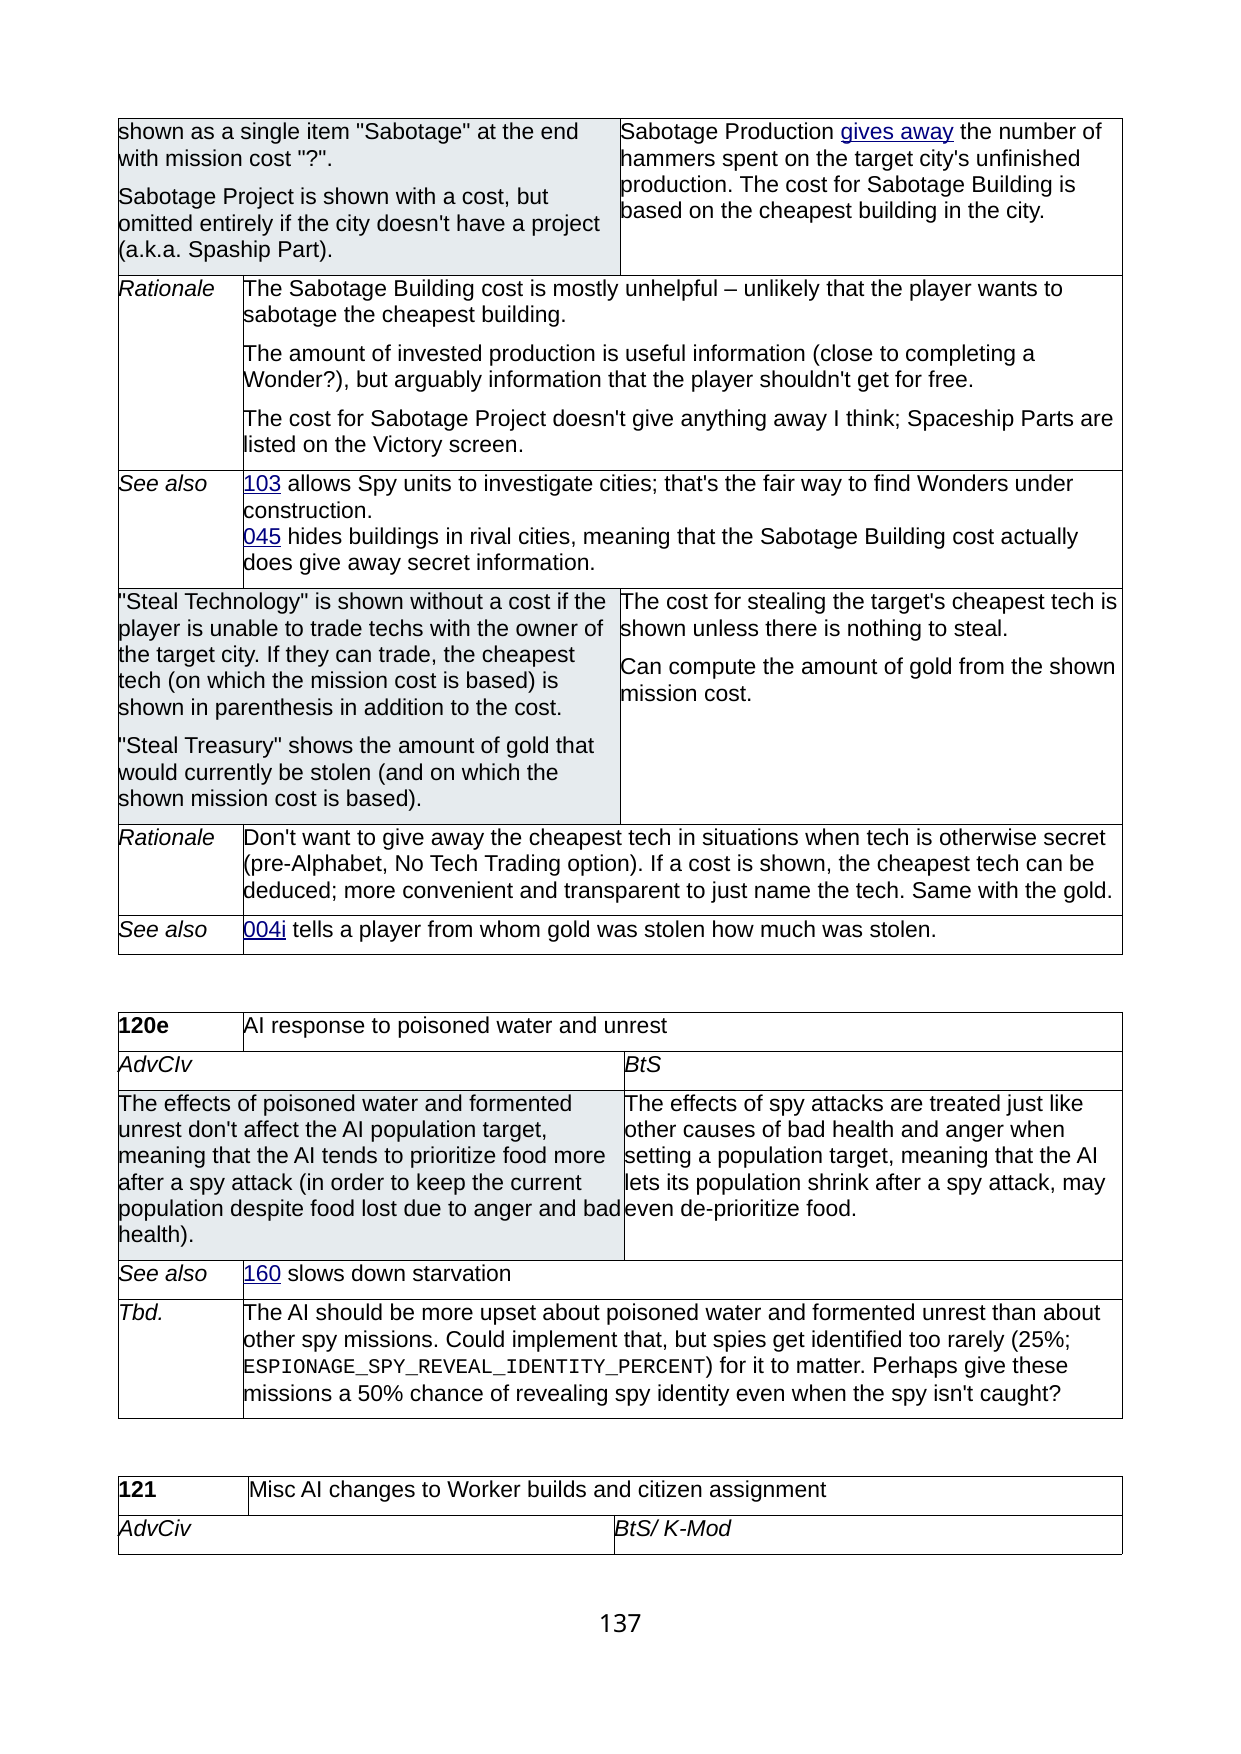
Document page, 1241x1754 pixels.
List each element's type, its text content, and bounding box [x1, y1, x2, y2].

table_cell Don't want to give away the cheapest tech in situations when tech is otherwise secret (pre-Alphabet, No Tech Trading option). If a cost is shown, the cheapest tech can be deduced; more convenient and transparent to just name the tech. Same with the gold. [244, 825, 1122, 915]
table_cell See also [119, 471, 243, 588]
table_cell The cost for stealing the target's cheapest tech is shown unless there is nothing to steal. Can compute the amount of gold from the shown mission cost. [621, 589, 1122, 824]
table_cell Rationale [119, 825, 243, 915]
table_header AI response to poisoned water and unrest [244, 1013, 1122, 1051]
table_header Misc AI changes to Worker builds and citizen assignment [249, 1477, 1122, 1515]
table_cell The effects of spy attacks are treated just like other causes of bad health and anger when setting a population target, meaning that the AI lets its population shrink after a spy attack, may even de-prioritize food. [625, 1091, 1122, 1260]
table_cell The effects of poisoned water and formented unrest don't affect the AI population target, meaning that the AI tends to prioritize food more after a spy attack (in order to keep the current population despite food lost due to anger and bad health). [119, 1091, 624, 1260]
table_cell BtS/ K-Mod [615, 1516, 1122, 1554]
table_cell See also [119, 916, 243, 954]
table_header 121 [119, 1477, 248, 1515]
table_cell AdvCIv [119, 1052, 624, 1089]
table_cell Tbd. [119, 1300, 243, 1418]
table_cell 103 allows Spy units to investigate cities; that's the fair way to find Wonders under construction. 045 hides buildings in rival cities, meaning that the Sabotage Building cost actually does give away secret information. [244, 471, 1122, 588]
table_cell The AI should be more upset about poisoned water and formented unrest than about other spy missions. Could implement that, but spies get identified too rarely (25%; ESPIONAGE_SPY_REVEAL_IDENTITY_PERCENT) for it to matter. Perhaps give these missions a 50% chance of revealing spy identity even when the spy isn't caught? [244, 1300, 1122, 1418]
table_cell See also [119, 1261, 243, 1299]
table_cell 004i tells a player from whom gold was stolen how much was stolen. [244, 916, 1122, 954]
table_cell shown as a single item "Sabotage" at the end with mission cost "?". Sabotage Project is shown with a cost, but omitted entirely if the city doesn't have a project (a.k.a. Spaship Part). [119, 119, 620, 275]
table_cell "Steal Technology" is shown without a cost if the player is unable to trade techs with the owner of the target city. If they can trade, the cheapest tech (on which the mission cost is based) is shown in parenthesis in addition to the cost. "Steal Treasury" shows the amount of gold that would currently be stolen (and on which the shown mission cost is based). [119, 589, 620, 824]
table_cell The Sabotage Building cost is mostly unhelpful – unlikely that the player wants to sabotage the cheapest building. The amount of invested production is useful information (close to completing a Wonder?), but arguably information that the player shouldn't get for free. The cost for Sabotage Project doesn't give anything away I think; Spaceship Parts are listed on the Victory screen. [244, 276, 1122, 470]
table_header 120e [119, 1013, 243, 1051]
table_cell BtS [625, 1052, 1122, 1089]
table_cell AdvCiv [119, 1516, 614, 1554]
table_cell Rationale [119, 276, 243, 470]
table_cell Sabotage Production gives away the number of hammers spent on the target city's unfinished production. The cost for Sabotage Building is based on the cheapest building in the city. [621, 119, 1122, 275]
table_cell 160 slows down starvation [244, 1261, 1122, 1299]
